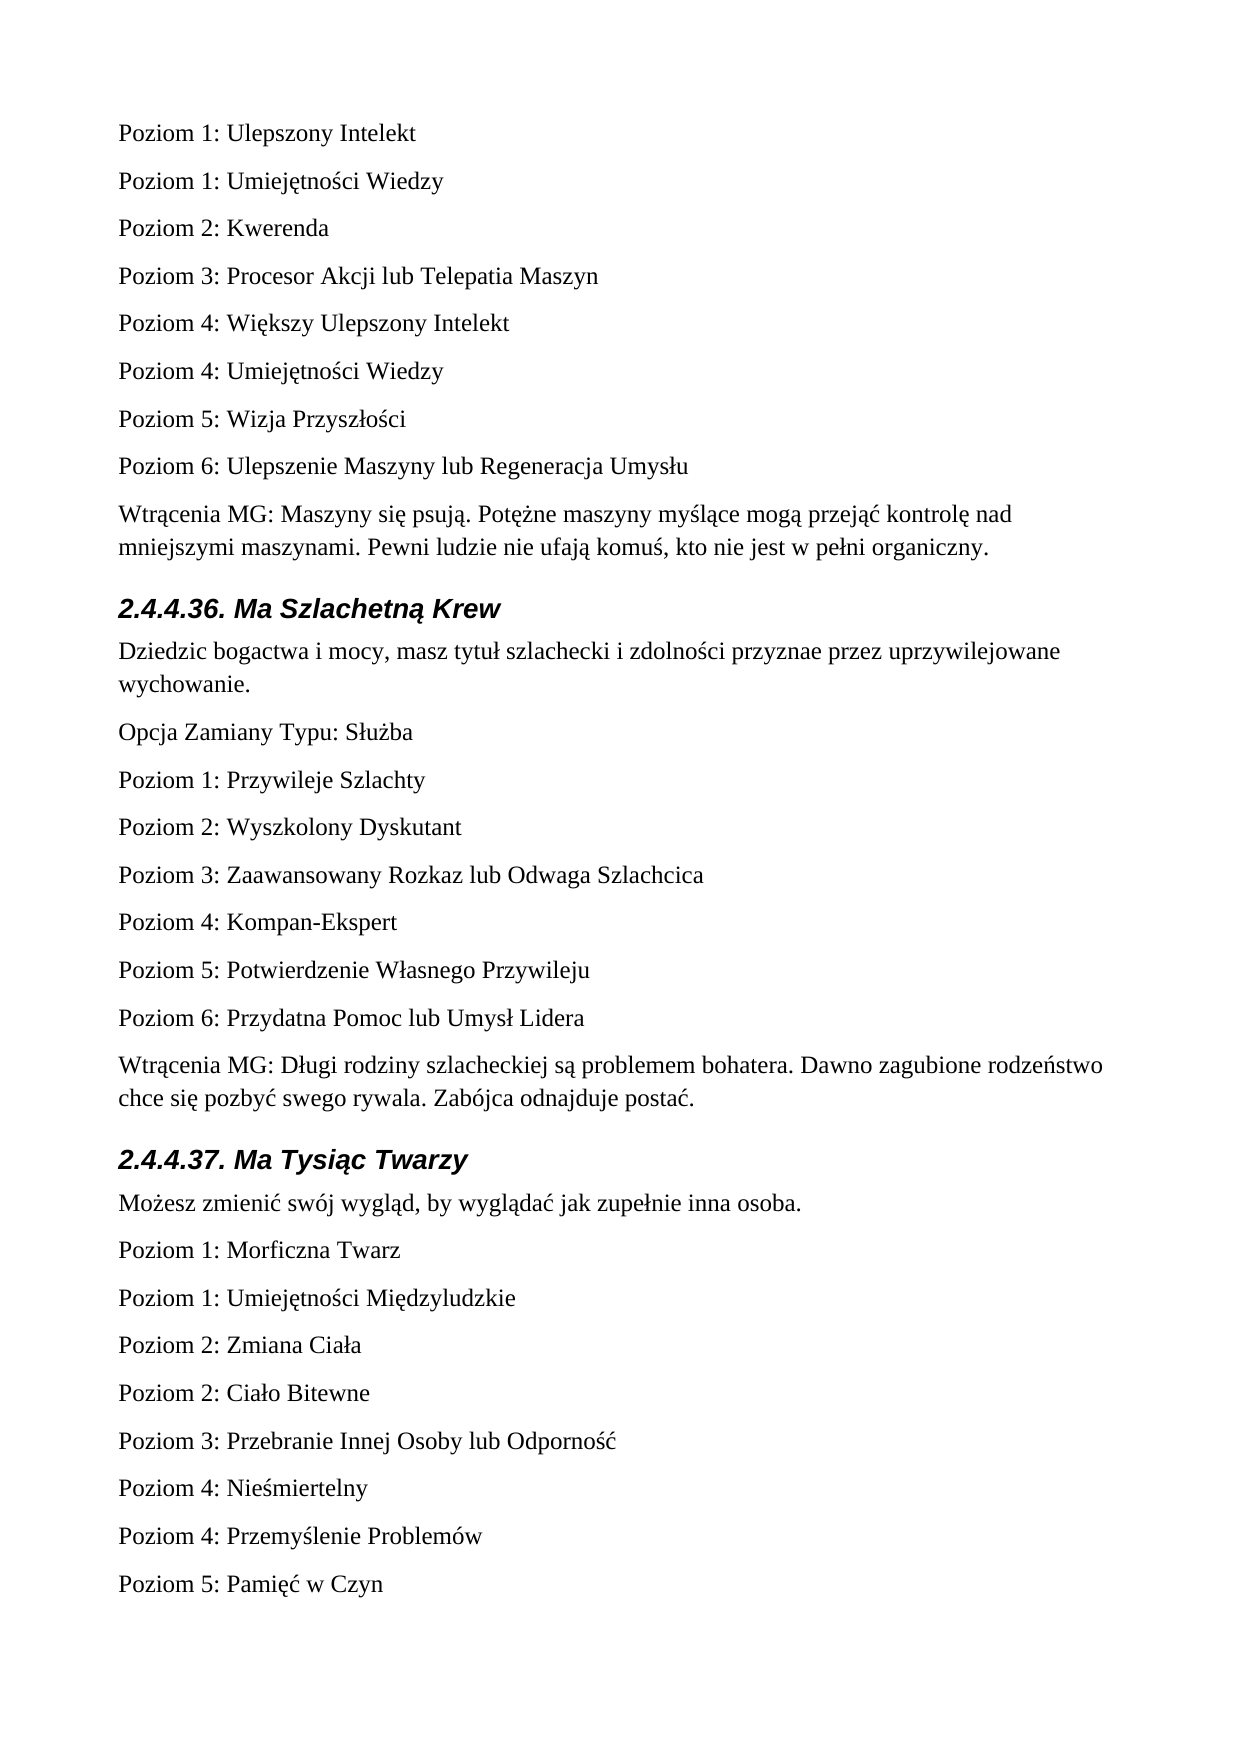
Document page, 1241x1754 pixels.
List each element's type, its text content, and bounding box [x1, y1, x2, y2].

subtitle 2.4.4.37. Ma Tysiąc Twarzy [118, 1143, 1122, 1175]
text Opcja Zamiany Typu: Służba [118, 717, 1122, 746]
text Poziom 1: Przywileje Szlachty [118, 765, 1122, 793]
text Poziom 1: Morficzna Twarz [118, 1235, 1122, 1264]
text Poziom 2: Wyszkolony Dyskutant [118, 812, 1122, 841]
text Poziom 5: Pamięć w Czyn [118, 1569, 1122, 1597]
text Poziom 5: Wizja Przyszłości [118, 404, 1122, 432]
text Poziom 6: Ulepszenie Maszyny lub Regeneracja Umysłu [118, 451, 1122, 480]
text Możesz zmienić swój wygląd, by wyglądać jak zupełnie inna osoba. [118, 1188, 1122, 1217]
text Poziom 2: Ciało Bitewne [118, 1378, 1122, 1407]
text Poziom 3: Procesor Akcji lub Telepatia Maszyn [118, 261, 1122, 290]
text Poziom 4: Przemyślenie Problemów [118, 1521, 1122, 1550]
text Poziom 3: Przebranie Innej Osoby lub Odporność [118, 1426, 1122, 1454]
text Poziom 4: Nieśmiertelny [118, 1473, 1122, 1502]
subtitle 2.4.4.36. Ma Szlachetną Krew [118, 592, 1122, 624]
text Poziom 3: Zaawansowany Rozkaz lub Odwaga Szlachcica [118, 860, 1122, 889]
text Poziom 4: Umiejętności Wiedzy [118, 356, 1122, 385]
text Poziom 2: Zmiana Ciała [118, 1331, 1122, 1359]
text Poziom 1: Umiejętności Wiedzy [118, 166, 1122, 194]
text Poziom 2: Kwerenda [118, 213, 1122, 242]
text Dziedzic bogactwa i mocy, masz tytuł szlachecki i zdolności przyznae przez uprzywilejowane wychowanie. [118, 636, 1122, 698]
text Wtrącenia MG: Maszyny się psują. Potężne maszyny myślące mogą przejąć kontrolę nad mniejszymi maszynami. Pewni ludzie nie ufają komuś, kto nie jest w pełni organiczny. [118, 499, 1122, 561]
text Wtrącenia MG: Długi rodziny szlacheckiej są problemem bohatera. Dawno zagubione rodzeństwo chce się pozbyć swego rywala. Zabójca odnajduje postać. [118, 1050, 1122, 1112]
text Poziom 1: Umiejętności Międzyludzkie [118, 1283, 1122, 1312]
text Poziom 1: Ulepszony Intelekt [118, 118, 1122, 147]
text Poziom 5: Potwierdzenie Własnego Przywileju [118, 955, 1122, 984]
text Poziom 4: Kompan-Ekspert [118, 907, 1122, 936]
text Poziom 6: Przydatna Pomoc lub Umysł Lidera [118, 1003, 1122, 1031]
text Poziom 4: Większy Ulepszony Intelekt [118, 308, 1122, 337]
